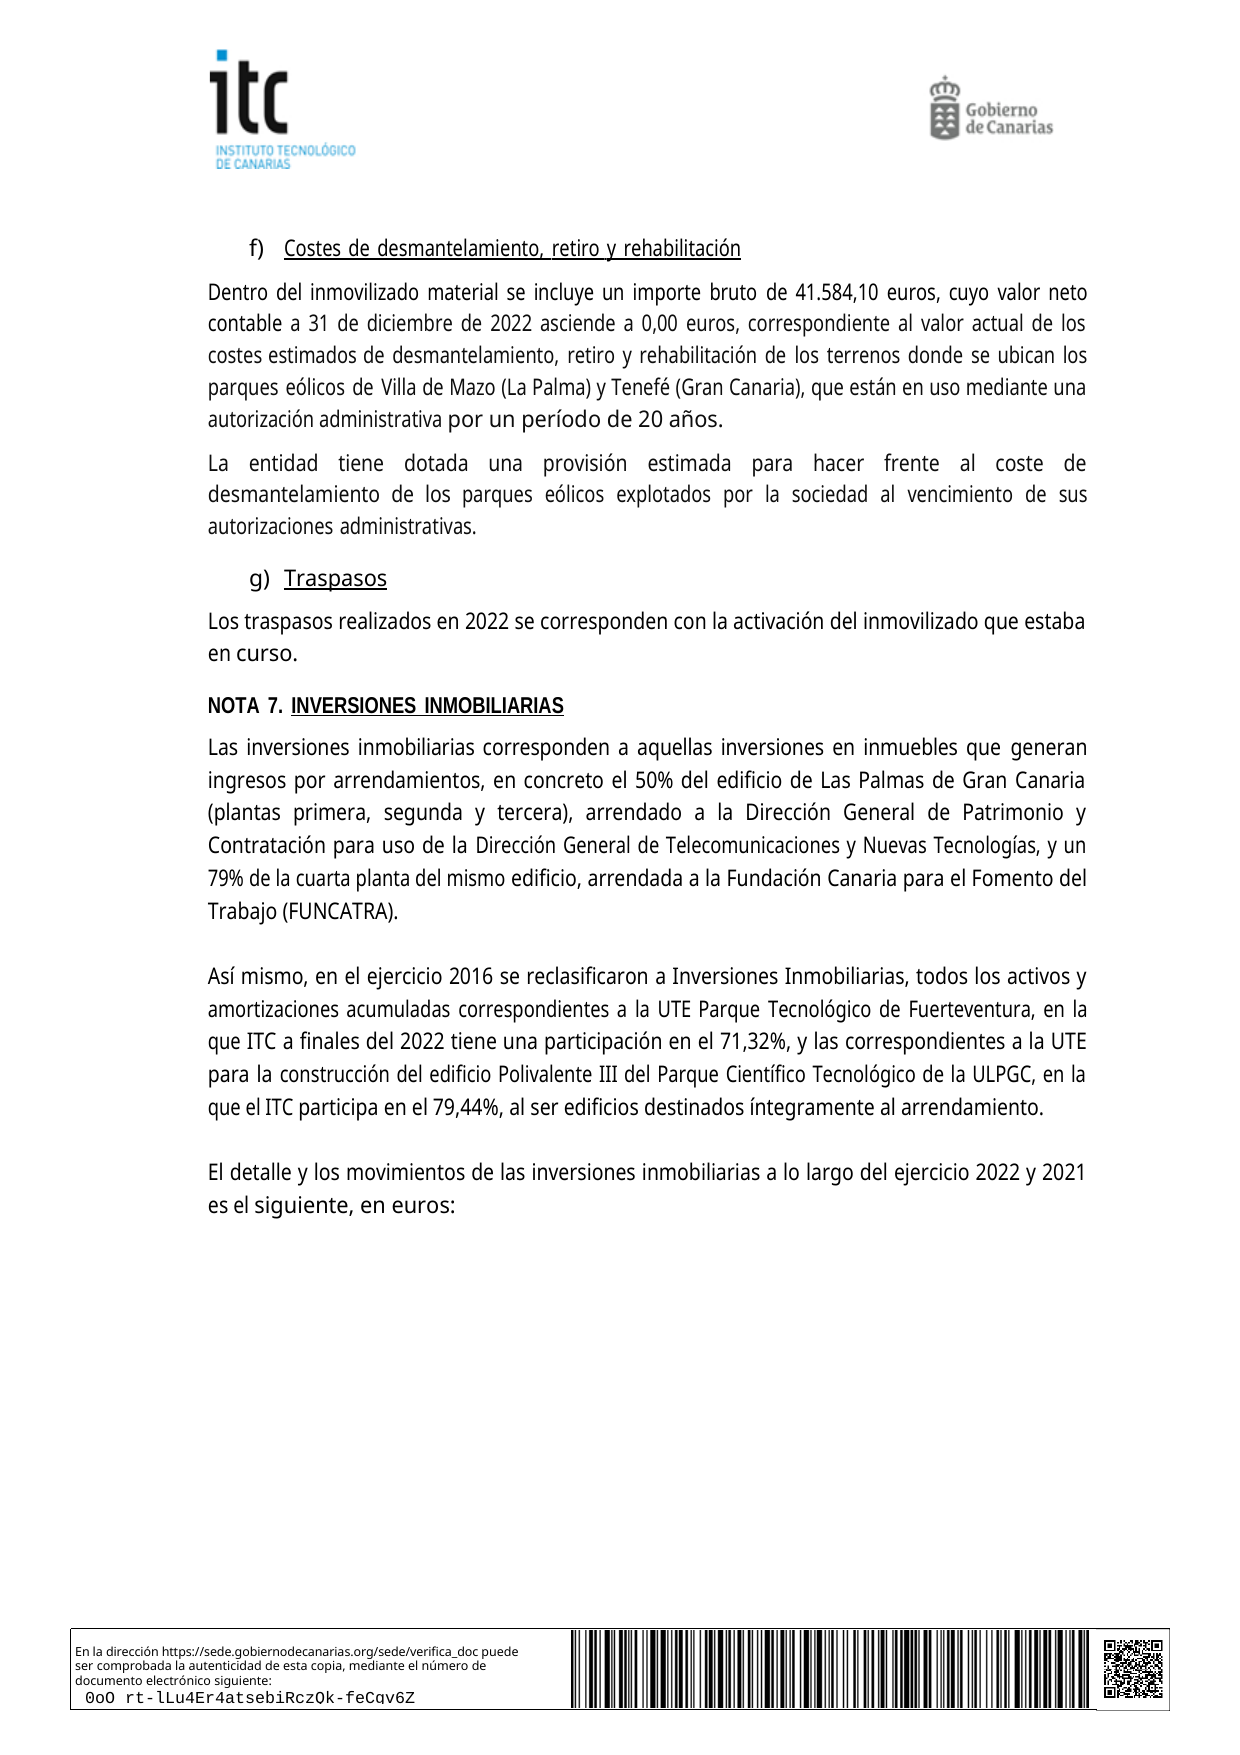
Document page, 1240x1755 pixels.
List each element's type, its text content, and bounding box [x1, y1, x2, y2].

text Dentro del inmovilizado material se incluye un importe bruto de 41.584,10 euros, cuyo valor neto contable a 31 de diciembre de 2022 asciende a 0,00 euros, correspondiente al valor actual de los costes estimados de desmantelamiento, retiro y rehabilitación de los terrenos donde se ubican los parques eólicos de Villa de Mazo (La Palma) y Tenefé (Gran Canaria), que están en uso mediante una autorización administrativa por un período de 20 años. [208, 275, 1087, 434]
text El detalle y los movimientos de las inversiones inmobiliarias a lo largo del ejercicio 2022 y 2021 es el siguiente, en euros: [208, 1156, 1088, 1220]
text Las inversiones inmobiliarias corresponden a aquellas inversiones en inmuebles que generan ingresos por arrendamientos, en concreto el 50% del edificio de Las Palmas de Gran Canaria (plantas primera, segunda y tercera), arrendado a la Dirección General de Patrimonio y Contratación para uso de la Dirección General de Telecomunicaciones y Nuevas Tecnologías, y un 79% de la cuarta planta del mismo edificio, arrendada a la Fundación Canaria para el Fomento del Trabajo (FUNCATRA). [208, 731, 1087, 926]
list Costes de desmantelamiento, retiro y rehabilitación [249, 232, 1181, 263]
subtitle NOTA 7. INVERSIONES INMOBILIARIAS [208, 692, 1181, 718]
text Los traspasos realizados en 2022 se corresponden con la activación del inmovilizado que estaba en curso. [208, 605, 1087, 668]
text Así mismo, en el ejercicio 2016 se reclasificaron a Inversiones Inmobiliarias, todos los activos y amortizaciones acumuladas correspondientes a la UTE Parque Tecnológico de Fuerteventura, en la que ITC a finales del 2022 tiene una participación en el 71,32%, y las correspondientes a la UTE para la construcción del edificio Polivalente III del Parque Científico Tecnológico de la ULPGC, en la que el ITC participa en el 79,44%, al ser edificios destinados íntegramente al arrendamiento. [208, 960, 1087, 1122]
text La entidad tiene dotada una provisión estimada para hacer frente al coste de desmantelamiento de los parques eólicos explotados por la sociedad al vencimiento de sus autorizaciones administrativas. [208, 446, 1087, 541]
list Traspasos [249, 561, 1181, 593]
